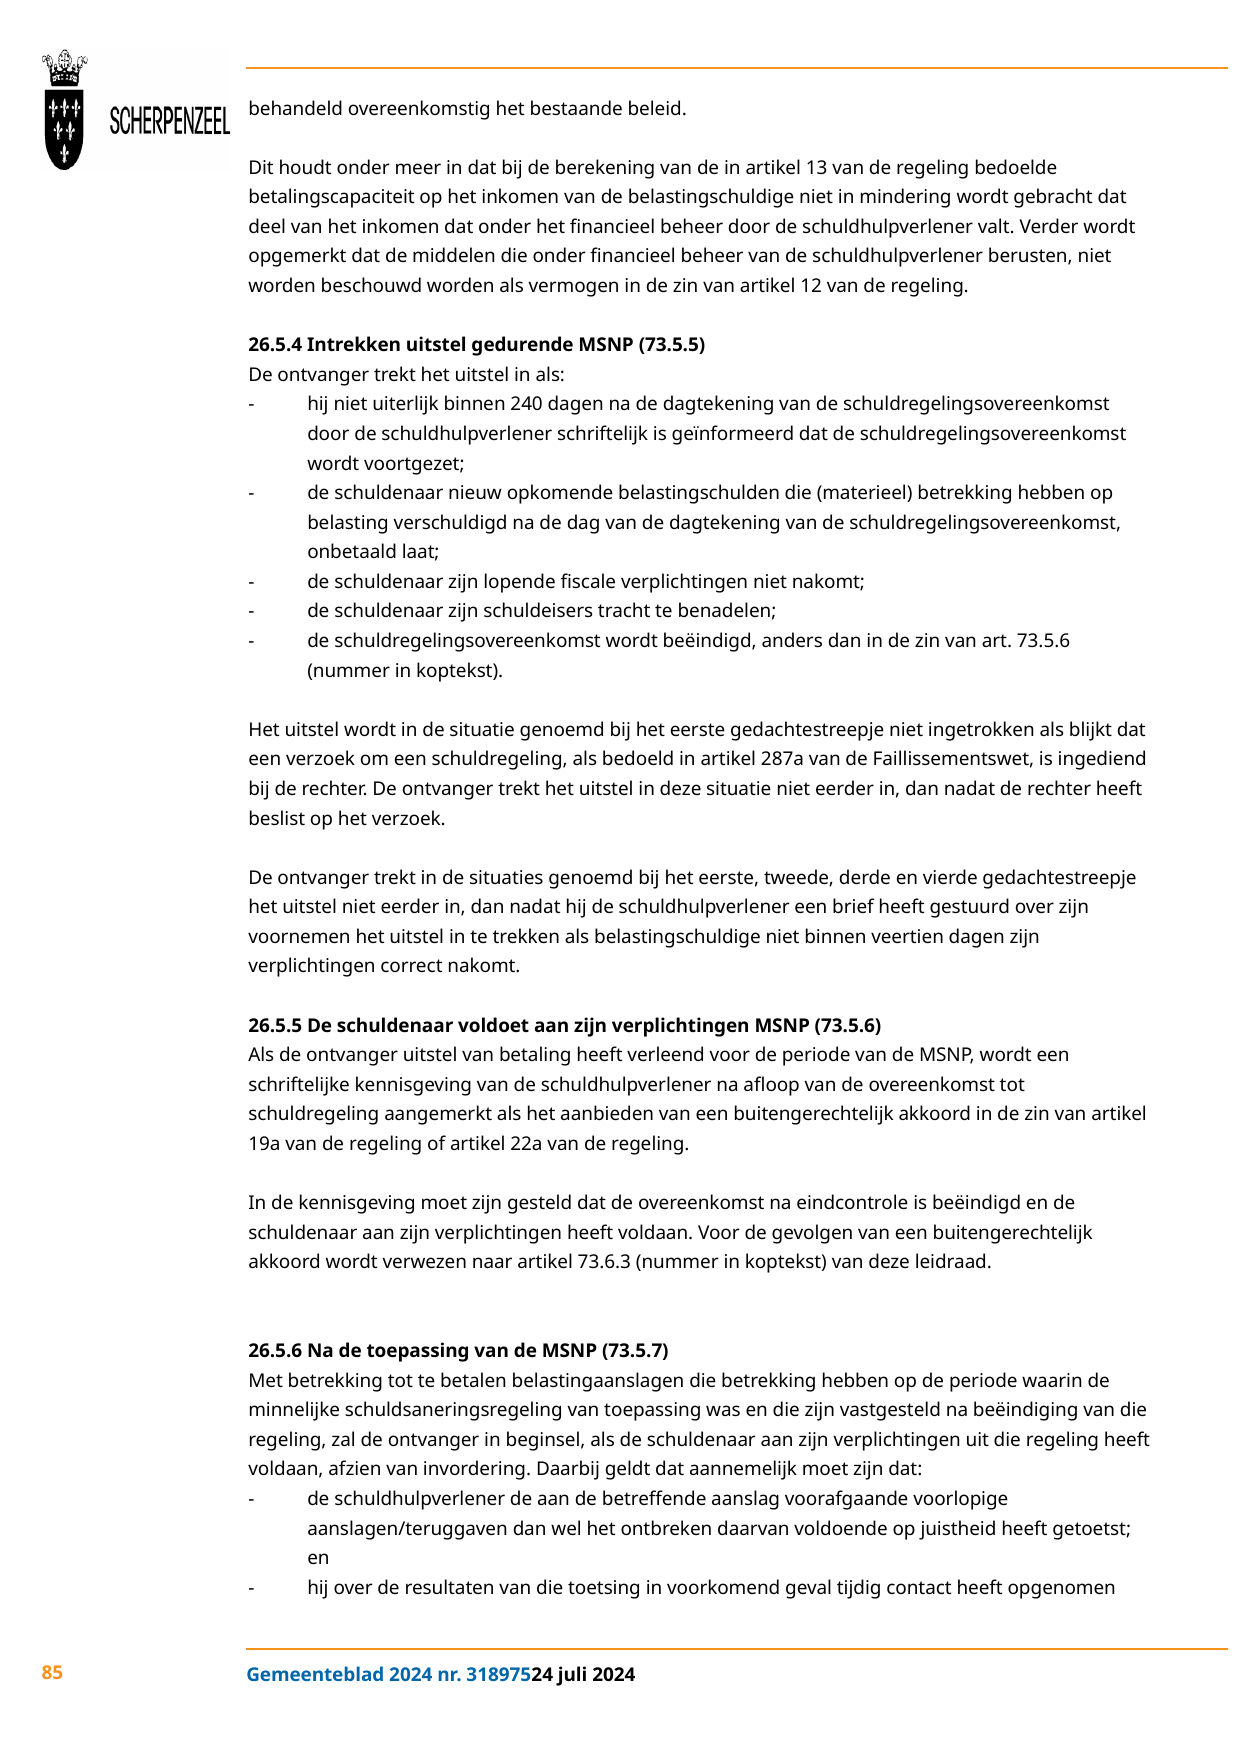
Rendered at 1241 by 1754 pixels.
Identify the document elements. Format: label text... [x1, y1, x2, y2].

text De ontvanger trekt in de situaties genoemd bij het eerste, tweede, derde en vierde gedachtestreepje het uitstel niet eerder in, dan nadat hij de schuldhulpverlener een brief heeft gestuurd over zijn voornemen het uitstel in te trekken als belastingschuldige niet binnen veertien dagen zijn verplichtingen correct nakomt. [248, 864, 1152, 978]
list de schuldhulpverlener de aan de betreffende aanslag voorafgaande voorlopige aanslagen/teruggaven dan wel het ontbreken daarvan voldoende op juistheid heeft getoetst; en [248, 1485, 1152, 1570]
text Dit houdt onder meer in dat bij de berekening van de in artikel 13 van de regeling bedoelde betalingscapaciteit op het inkomen van de belastingschuldige niet in mindering wordt gebracht dat deel van het inkomen dat onder het financieel beheer door de schuldhulpverlener valt. Verder wordt opgemerkt dat de middelen die onder financieel beheer van de schuldhulpverlener berusten, niet worden beschouwd worden als vermogen in de zin van artikel 12 van de regeling. [248, 154, 1152, 298]
list de schuldenaar nieuw opkomende belastingschulden die (materieel) betrekking hebben op belasting verschuldigd na de dag van de dagtekening van de schuldregelingsovereenkomst, onbetaald laat; [248, 479, 1152, 564]
text Het uitstel wordt in de situatie genoemd bij het eerste gedachtestreepje niet ingetrokken als blijkt dat een verzoek om een schuldregeling, als bedoeld in artikel 287a van de Faillissementswet, is ingediend bij de rechter. De ontvanger trekt het uitstel in deze situatie niet eerder in, dan nadat de rechter heeft beslist op het verzoek. [248, 716, 1152, 831]
text 26.5.5 De schuldenaar voldoet aan zijn verplichtingen MSNP (73.5.6) [248, 1012, 1152, 1038]
text Als de ontvanger uitstel van betaling heeft verleend voor de periode van de MSNP, wordt een schriftelijke kennisgeving van de schuldhulpverlener na afloop van de overeenkomst tot schuldregeling aangemerkt als het aanbieden van een buitengerechtelijk akkoord in de zin van artikel 19a van de regeling of artikel 22a van de regeling. [248, 1041, 1152, 1156]
text Met betrekking tot te betalen belastingaanslagen die betrekking hebben op de periode waarin de minnelijke schuldsaneringsregeling van toepassing was en die zijn vastgesteld na beëindiging van die regeling, zal de ontvanger in beginsel, als de schuldenaar aan zijn verplichtingen uit die regeling heeft voldaan, afzien van invordering. Daarbij geldt dat aannemelijk moet zijn dat: [248, 1367, 1152, 1481]
text 26.5.4 Intrekken uitstel gedurende MSNP (73.5.5) [248, 331, 1152, 357]
list hij over de resultaten van die toetsing in voorkomend geval tijdig contact heeft opgenomen [248, 1574, 1152, 1600]
list de schuldregelingsovereenkomst wordt beëindigd, anders dan in de zin van art. 73.5.6 (nummer in koptekst). [248, 627, 1152, 683]
text 26.5.6 Na de toepassing van de MSNP (73.5.7) [248, 1337, 1152, 1363]
list hij niet uiterlijk binnen 240 dagen na de dagtekening van de schuldregelingsovereenkomst door de schuldhulpverlener schriftelijk is geïnformeerd dat de schuldregelingsovereenkomst wordt voortgezet; [248, 391, 1152, 476]
picture [41, 47, 231, 172]
list de schuldenaar zijn schuldeisers tracht te benadelen; [248, 598, 1152, 623]
text De ontvanger trekt het uitstel in als: [248, 361, 1152, 387]
list de schuldenaar zijn lopende fiscale verplichtingen niet nakomt; [248, 568, 1152, 594]
text In de kennisgeving moet zijn gesteld dat de overeenkomst na eindcontrole is beëindigd en de schuldenaar aan zijn verplichtingen heeft voldaan. Voor de gevolgen van een buitengerechtelijk akkoord wordt verwezen naar artikel 73.6.3 (nummer in koptekst) van deze leidraad. [248, 1189, 1152, 1274]
text behandeld overeenkomstig het bestaande beleid. [248, 95, 1152, 121]
